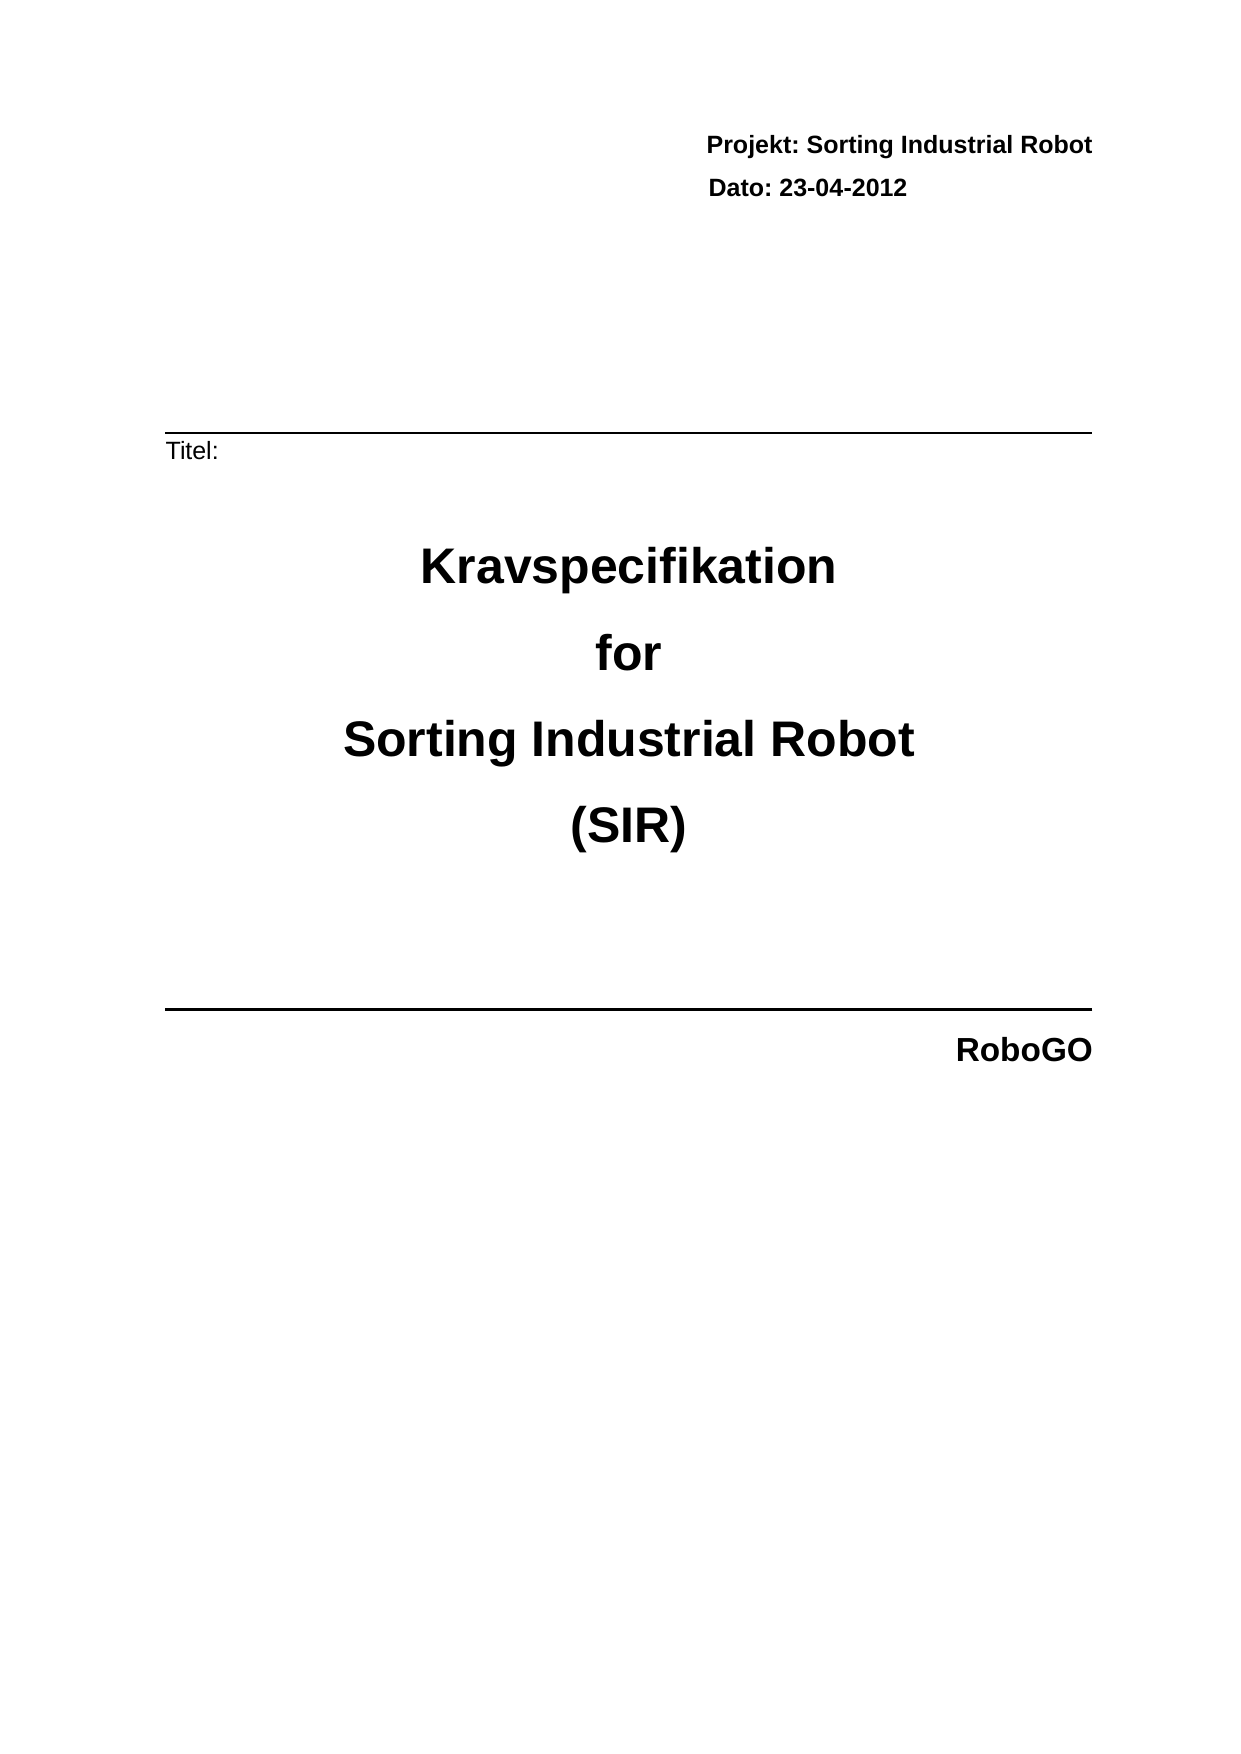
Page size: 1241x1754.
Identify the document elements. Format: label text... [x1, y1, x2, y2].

text Projekt: Sorting Industrial Robot [165, 130, 1092, 159]
text Sorting Industrial Robot [165, 709, 1092, 767]
text RoboGO [165, 1030, 1092, 1068]
text Titel: [165, 434, 1092, 465]
text Dato: 23-04-2012 [165, 173, 1092, 202]
text (SIR) [165, 795, 1092, 853]
text Kravspecifikation [165, 537, 1092, 594]
text for [165, 623, 1092, 680]
